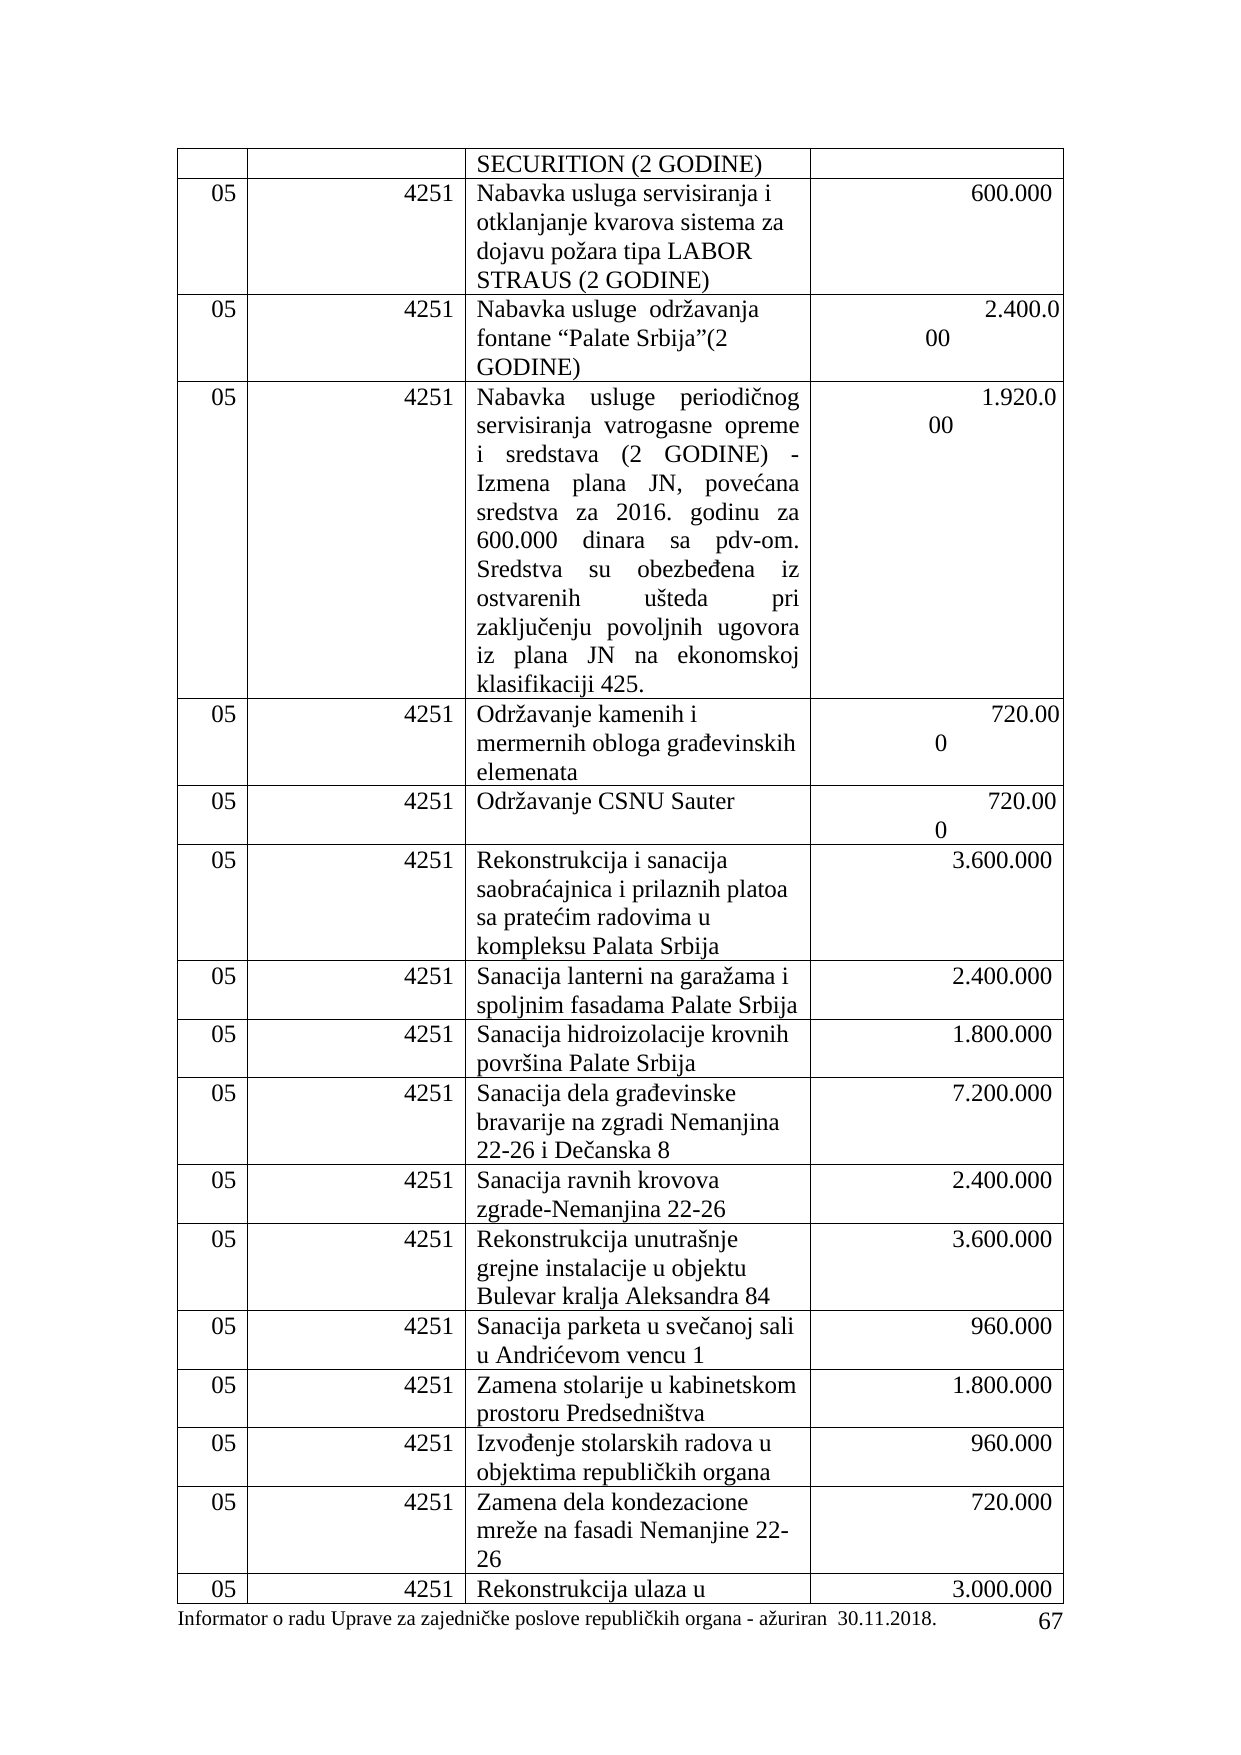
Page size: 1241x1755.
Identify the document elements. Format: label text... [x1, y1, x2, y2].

table_cell 4251 [248, 1574, 465, 1603]
table_cell 4251 [248, 1165, 465, 1223]
table_cell 4251 [248, 179, 465, 293]
table_cell 4251 [248, 1224, 465, 1310]
table_cell Sanacija parketa u svečanoj sali u Andrićevom vencu 1 [466, 1311, 810, 1369]
table_cell 4251 [248, 1428, 465, 1486]
table_cell Održavanje CSNU Sauter [466, 786, 810, 844]
table_cell SECURITION (2 GODINE) [466, 149, 810, 177]
table_cell 3.000.000 [811, 1574, 1063, 1603]
table_cell 7.200.000 [811, 1078, 1063, 1164]
table_cell Izvođenje stolarskih radova u objektima republičkih organa [466, 1428, 810, 1486]
table_cell 3.600.000 [811, 1224, 1063, 1310]
table_cell 05 [178, 961, 247, 1018]
table_cell 05 [178, 1020, 247, 1077]
table_cell 1.800.000 [811, 1020, 1063, 1077]
table_cell 05 [178, 1165, 247, 1223]
table_cell Rekonstrukcija i sanacija saobraćajnica i prilaznih platoa sa pratećim radovima u kompleksu Palata Srbija [466, 845, 810, 960]
table_cell 05 [178, 786, 247, 844]
table_cell Sanacija dela građevinske bravarije na zgradi Nemanjina 22-26 i Dečanska 8 [466, 1078, 810, 1164]
table_cell Rekonstrukcija ulaza u [466, 1574, 810, 1603]
table_cell [811, 149, 1063, 177]
table_cell 2.400.000 [811, 295, 1063, 381]
table_cell 05 [178, 1487, 247, 1573]
table_cell [178, 149, 247, 177]
table_cell 05 [178, 1224, 247, 1310]
table_cell [248, 149, 465, 177]
table_cell 05 [178, 1574, 247, 1603]
table_cell 05 [178, 1370, 247, 1427]
table_cell 720.000 [811, 786, 1063, 844]
table_cell Sanacija lanterni na garažama i spolјnim fasadama Palate Srbija [466, 961, 810, 1018]
table_cell 4251 [248, 961, 465, 1018]
table_cell 4251 [248, 845, 465, 960]
table_cell 05 [178, 179, 247, 293]
table_cell 4251 [248, 295, 465, 381]
table_cell Zamena stolarije u kabinetskom prostoru Predsedništva [466, 1370, 810, 1427]
table_cell 960.000 [811, 1311, 1063, 1369]
table_cell 4251 [248, 1020, 465, 1077]
table_cell 1.920.000 [811, 382, 1063, 698]
table_cell 05 [178, 295, 247, 381]
table_cell 720.000 [811, 1487, 1063, 1573]
table_cell 600.000 [811, 179, 1063, 293]
table_cell Nabavka usluge održavanja fontane “Palate Srbija”(2 GODINE) [466, 295, 810, 381]
table_cell 05 [178, 382, 247, 698]
table_cell 05 [178, 1078, 247, 1164]
table_cell Sanacija ravnih krovova zgrade-Nemanjina 22-26 [466, 1165, 810, 1223]
table_cell Zamena dela kondezacione mreže na fasadi Nemanjine 22-26 [466, 1487, 810, 1573]
table_cell 2.400.000 [811, 1165, 1063, 1223]
table_cell 4251 [248, 786, 465, 844]
table_cell 4251 [248, 1078, 465, 1164]
table_cell 4251 [248, 382, 465, 698]
table_cell 720.000 [811, 699, 1063, 785]
table_cell 1.800.000 [811, 1370, 1063, 1427]
table_cell 3.600.000 [811, 845, 1063, 960]
table_cell 05 [178, 1428, 247, 1486]
table_cell Rekonstrukcija unutrašnje grejne instalacije u objektu Bulevar kralјa Aleksandra 84 [466, 1224, 810, 1310]
table_cell 05 [178, 699, 247, 785]
table_cell Nabavka usluga servisiranja i otklanjanje kvarova sistema za dojavu požara tipa LABOR STRAUS (2 GODINE) [466, 179, 810, 293]
table_cell Nabavka usluge periodičnog servisiranja vatrogasne opreme i sredstava (2 GODINE) - Izmena plana JN, povećana sredstva za 2016. godinu za 600.000 dinara sa pdv-om. Sredstva su obezbeđena iz ostvarenih ušteda pri zaklјučenju povolјnih ugovora iz plana JN na ekonomskoj klasifikaciji 425. [466, 382, 810, 698]
table_cell 960.000 [811, 1428, 1063, 1486]
table_cell Sanacija hidroizolacije krovnih površina Palate Srbija [466, 1020, 810, 1077]
table_cell Održavanje kamenih i mermernih obloga građevinskih elemenata [466, 699, 810, 785]
table_cell 05 [178, 1311, 247, 1369]
table_cell 2.400.000 [811, 961, 1063, 1018]
table_cell 4251 [248, 699, 465, 785]
table_cell 4251 [248, 1487, 465, 1573]
table_cell 4251 [248, 1370, 465, 1427]
table_cell 05 [178, 845, 247, 960]
table_cell 4251 [248, 1311, 465, 1369]
